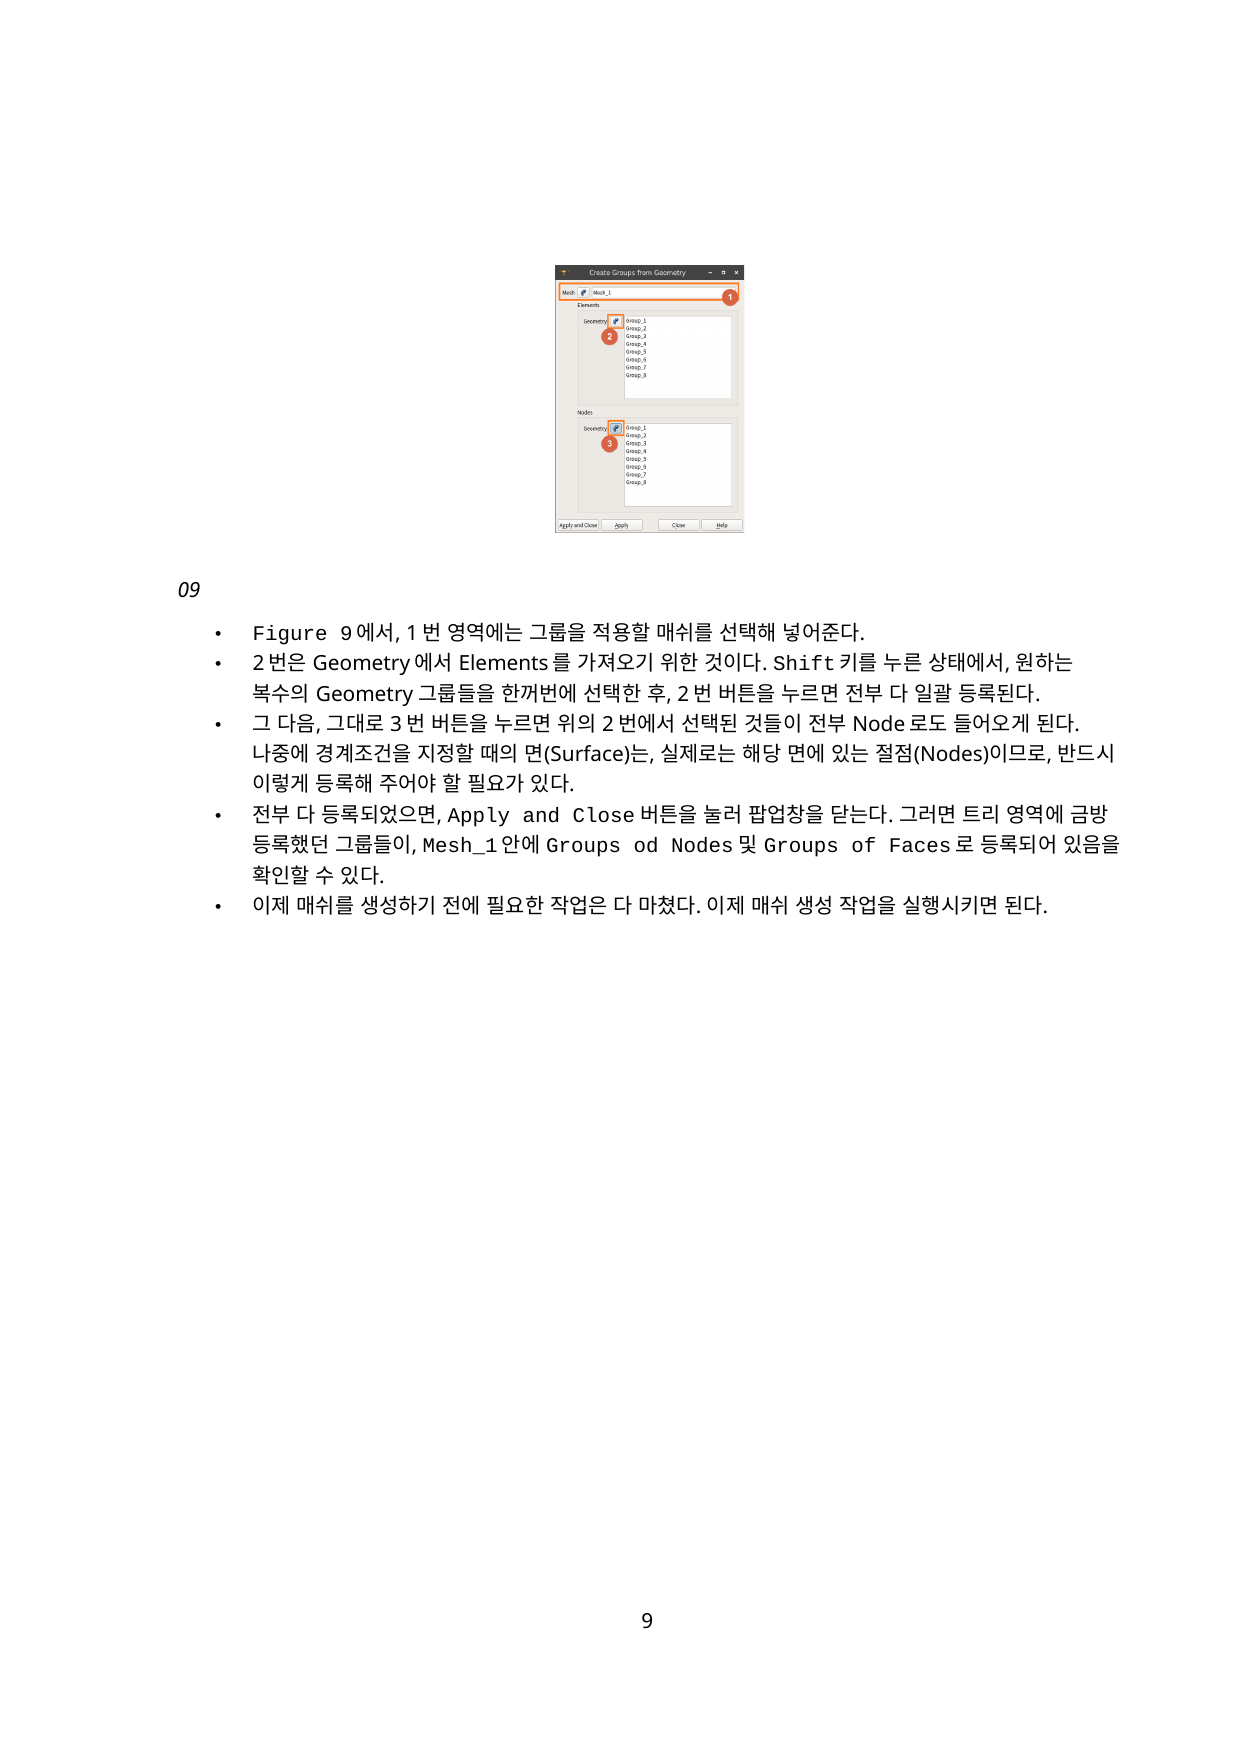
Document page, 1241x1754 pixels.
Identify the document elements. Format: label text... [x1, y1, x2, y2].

list 그 다음, 그대로 3번 버튼을 누르면 위의 2번에서 선택된 것들이 전부 Node로도 들어오게 된다. 나중에 경계조건을 지정할 때의 면(Surface)는, 실제로는 해당 면에 있는 절점(Nodes)이므로, 반드시 이렇게 등록해 주어야 할 필요가 있다. [215, 707, 1122, 798]
list 2번은 Geometry에서 Elements를 가져오기 위한 것이다. Shift키를 누른 상태에서, 원하는 복수의 Geometry 그룹들을 한꺼번에 선택한 후, 2번 버튼을 누르면 전부 다 일괄 등록된다. [215, 646, 1122, 707]
picture [555, 265, 745, 533]
list 이제 매쉬를 생성하기 전에 필요한 작업은 다 마쳤다. 이제 매쉬 생성 작업을 실행시키면 된다. [215, 889, 1122, 919]
text 09 [177, 575, 1122, 603]
list Figure 9에서, 1번 영역에는 그룹을 적용할 매쉬를 선택해 넣어준다. [215, 616, 1122, 646]
list 전부 다 등록되었으면, Apply and Close 버튼을 눌러 팝업창을 닫는다. 그러면 트리 영역에 금방 등록했던 그룹들이, Mesh_1안에 Groups od Nodes 및 Groups of Faces로 등록되어 있음을 확인할 수 있다. [215, 798, 1122, 889]
